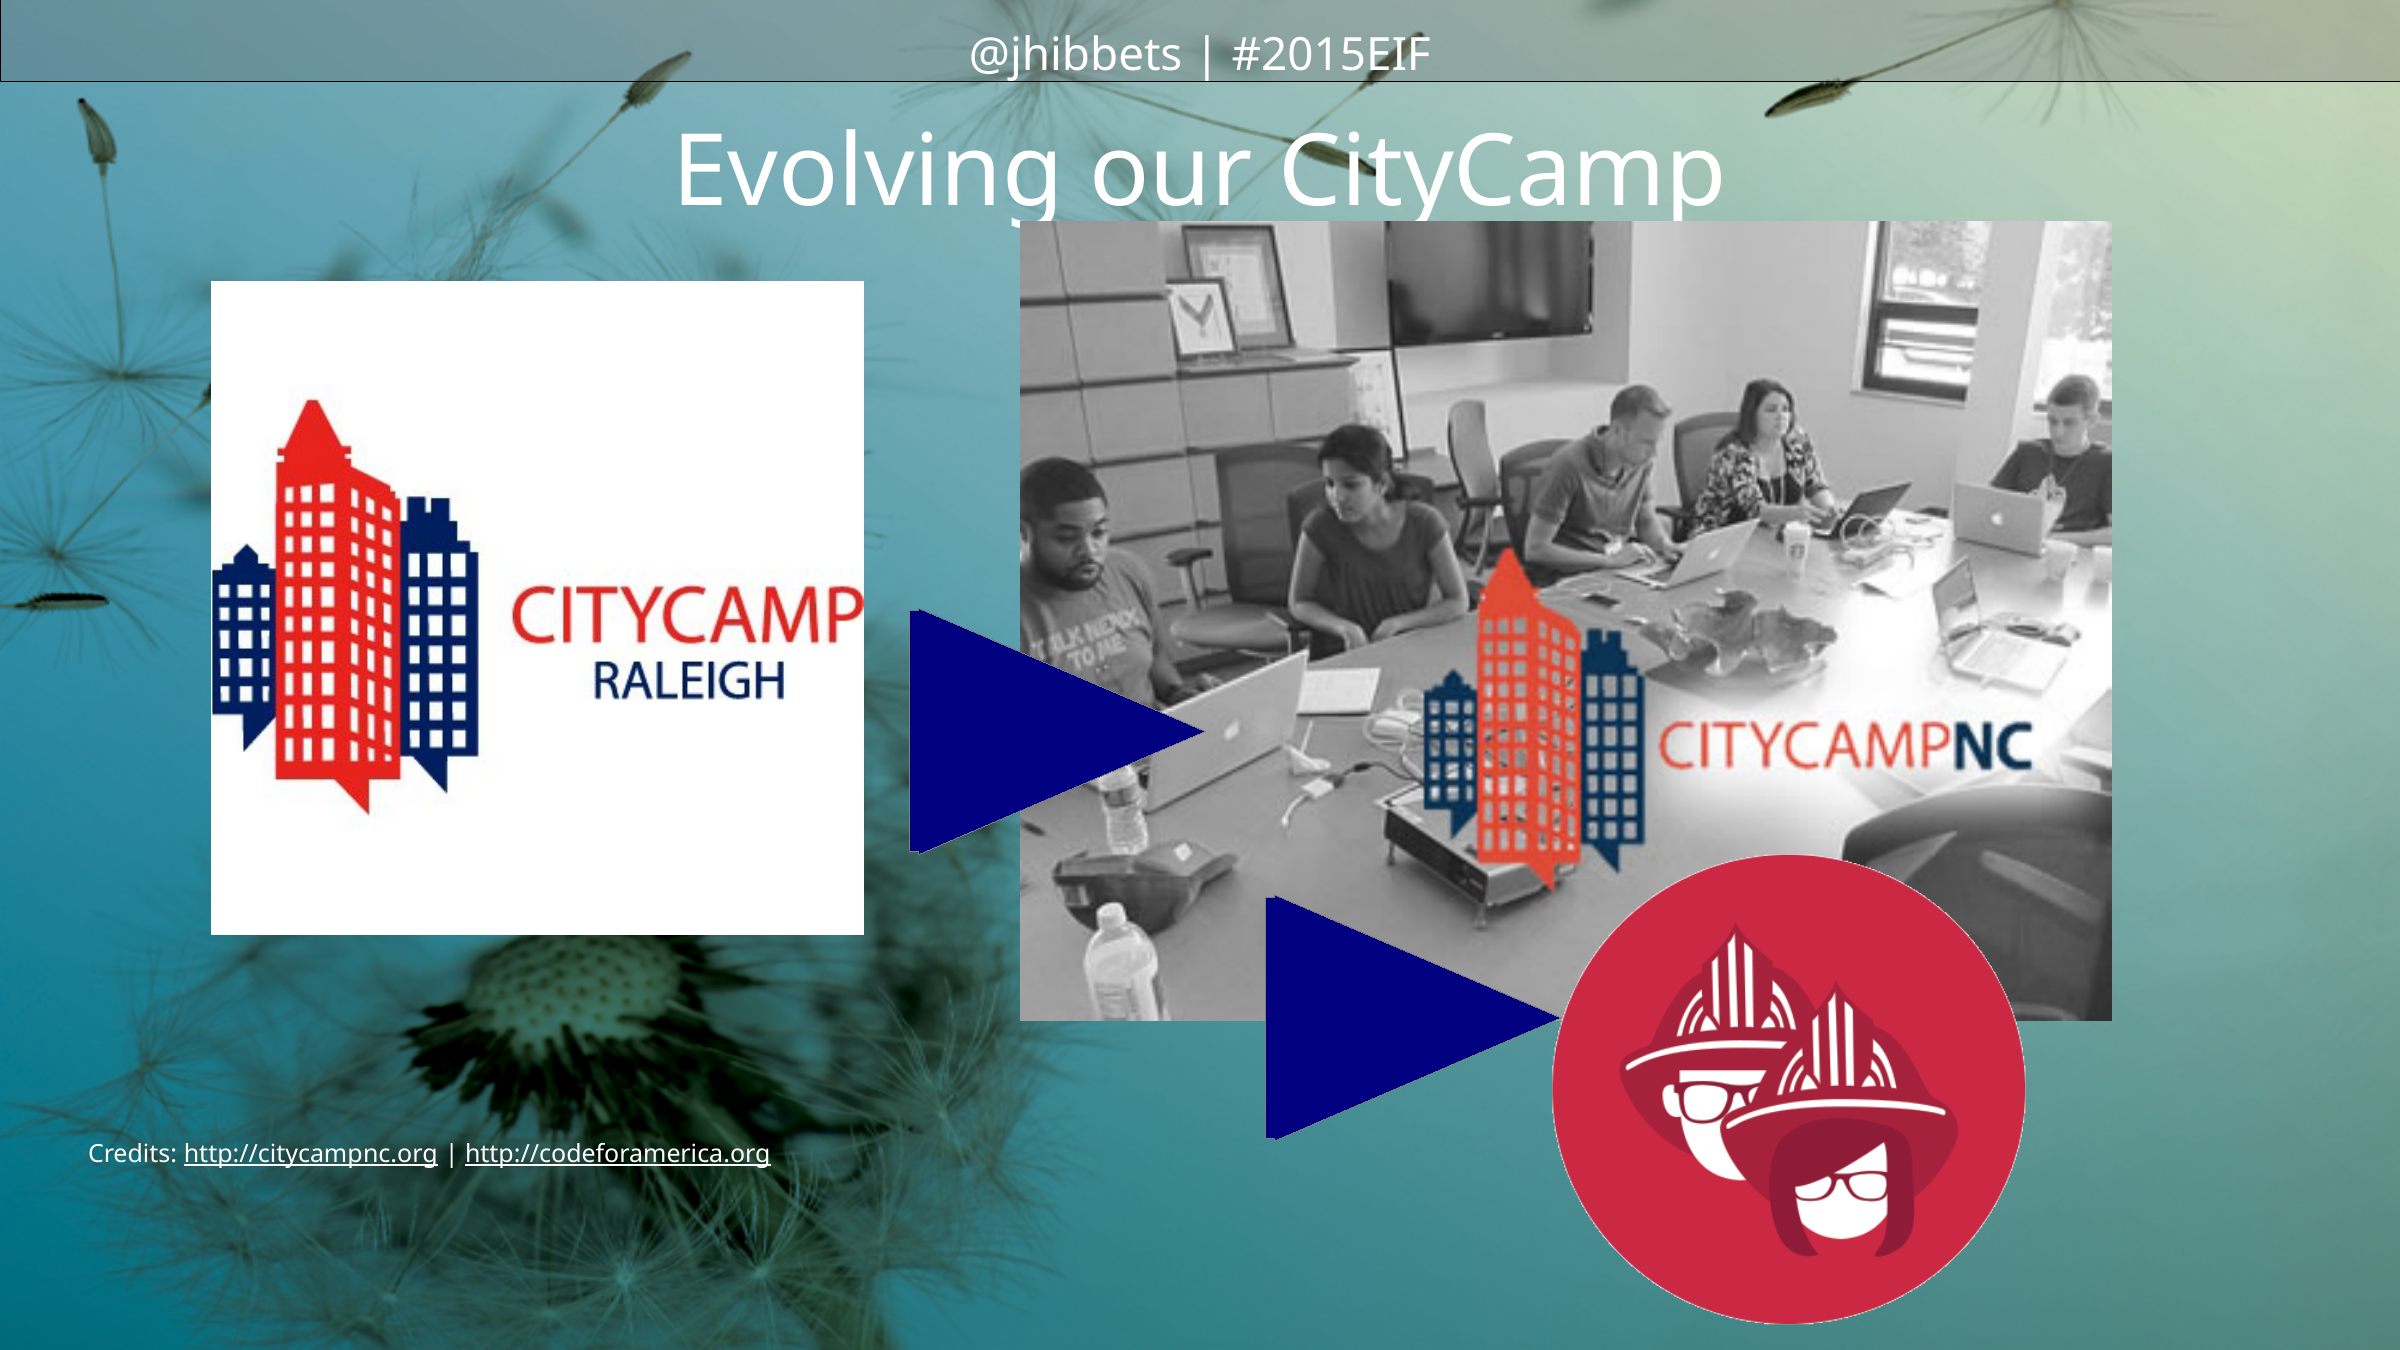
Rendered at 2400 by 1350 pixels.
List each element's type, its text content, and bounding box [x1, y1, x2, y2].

title Evolving our CityCamp [120, 53, 2281, 280]
text_box Credits: http://citycampnc.org | http://codeforamerica.org [73, 1129, 1173, 1183]
text_box [1265, 894, 1561, 1141]
picture [0, 82, 2400, 1350]
text_box [909, 608, 1206, 855]
